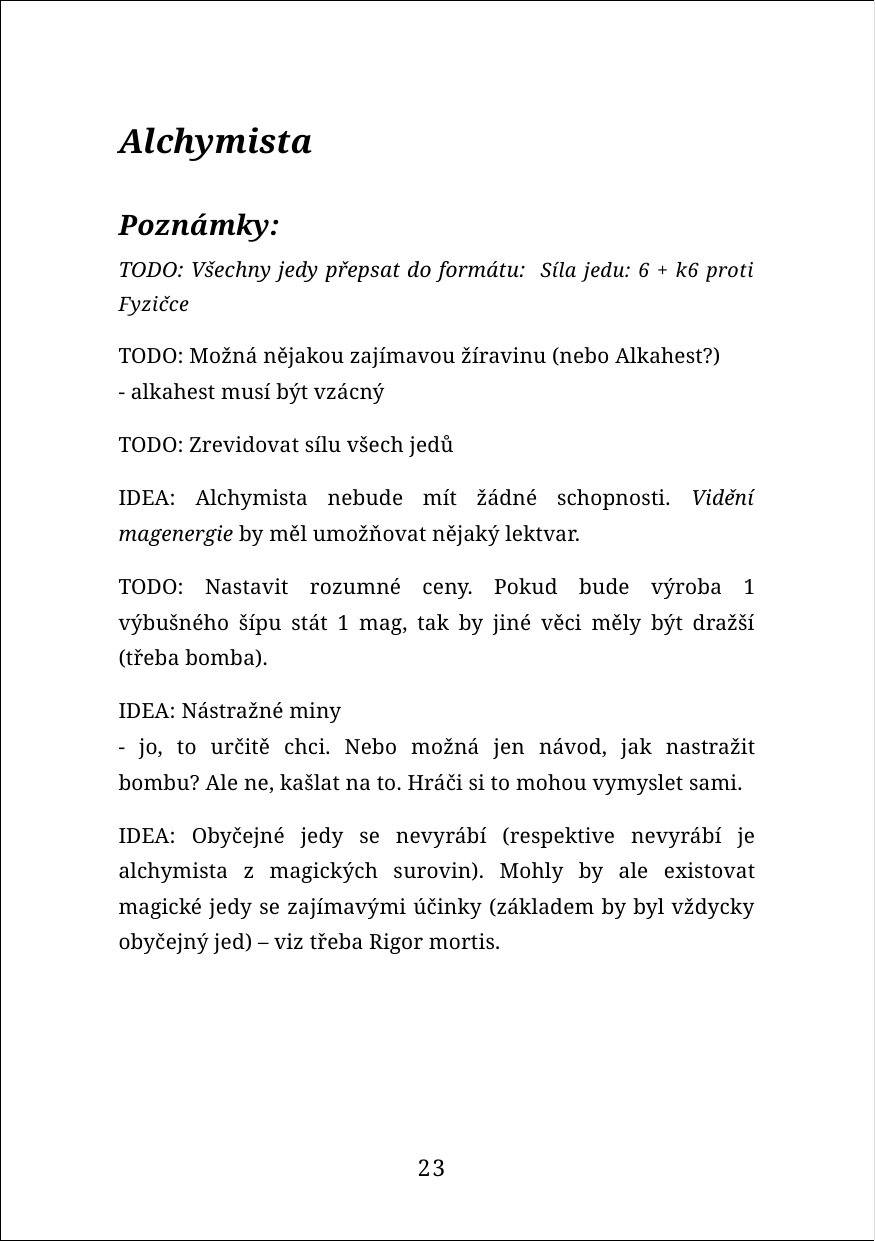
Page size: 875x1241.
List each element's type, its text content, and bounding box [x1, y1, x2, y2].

subtitle Poznámky: [118, 205, 756, 243]
subtitle Alchymista [118, 118, 756, 164]
text TODO: Všechny jedy přepsat do formátu: Síla jedu: 6 + k6 proti Fyzičce [118, 255, 756, 317]
text IDEA: Nástražné miny - jo, to určitě chci. Nebo možná jen návod, jak nastražit bombu? Ale ne, kašlat na to. Hráči si to mohou vymyslet sami. [118, 697, 756, 796]
text TODO: Zrevidovat sílu všech jedů [118, 430, 756, 459]
text IDEA: Obyčejné jedy se nevyrábí (respektive nevyrábí je alchymista z magických surovin). Mohly by ale existovat magické jedy se zajímavými účinky (základem by byl vždycky obyčejný jed) – viz třeba Rigor mortis. [118, 821, 756, 956]
text TODO: Možná nějakou zajímavou žíravinu (nebo Alkahest?) - alkahest musí být vzácný [118, 342, 756, 406]
text TODO: Nastavit rozumné ceny. Pokud bude výroba 1 výbušného šípu stát 1 mag, tak by jiné věci měly být dražší (třeba bomba). [118, 572, 756, 672]
text IDEA: Alchymista nebude mít žádné schopnosti. Vidění magenergie by měl umožňovat nějaký lektvar. [118, 483, 756, 547]
